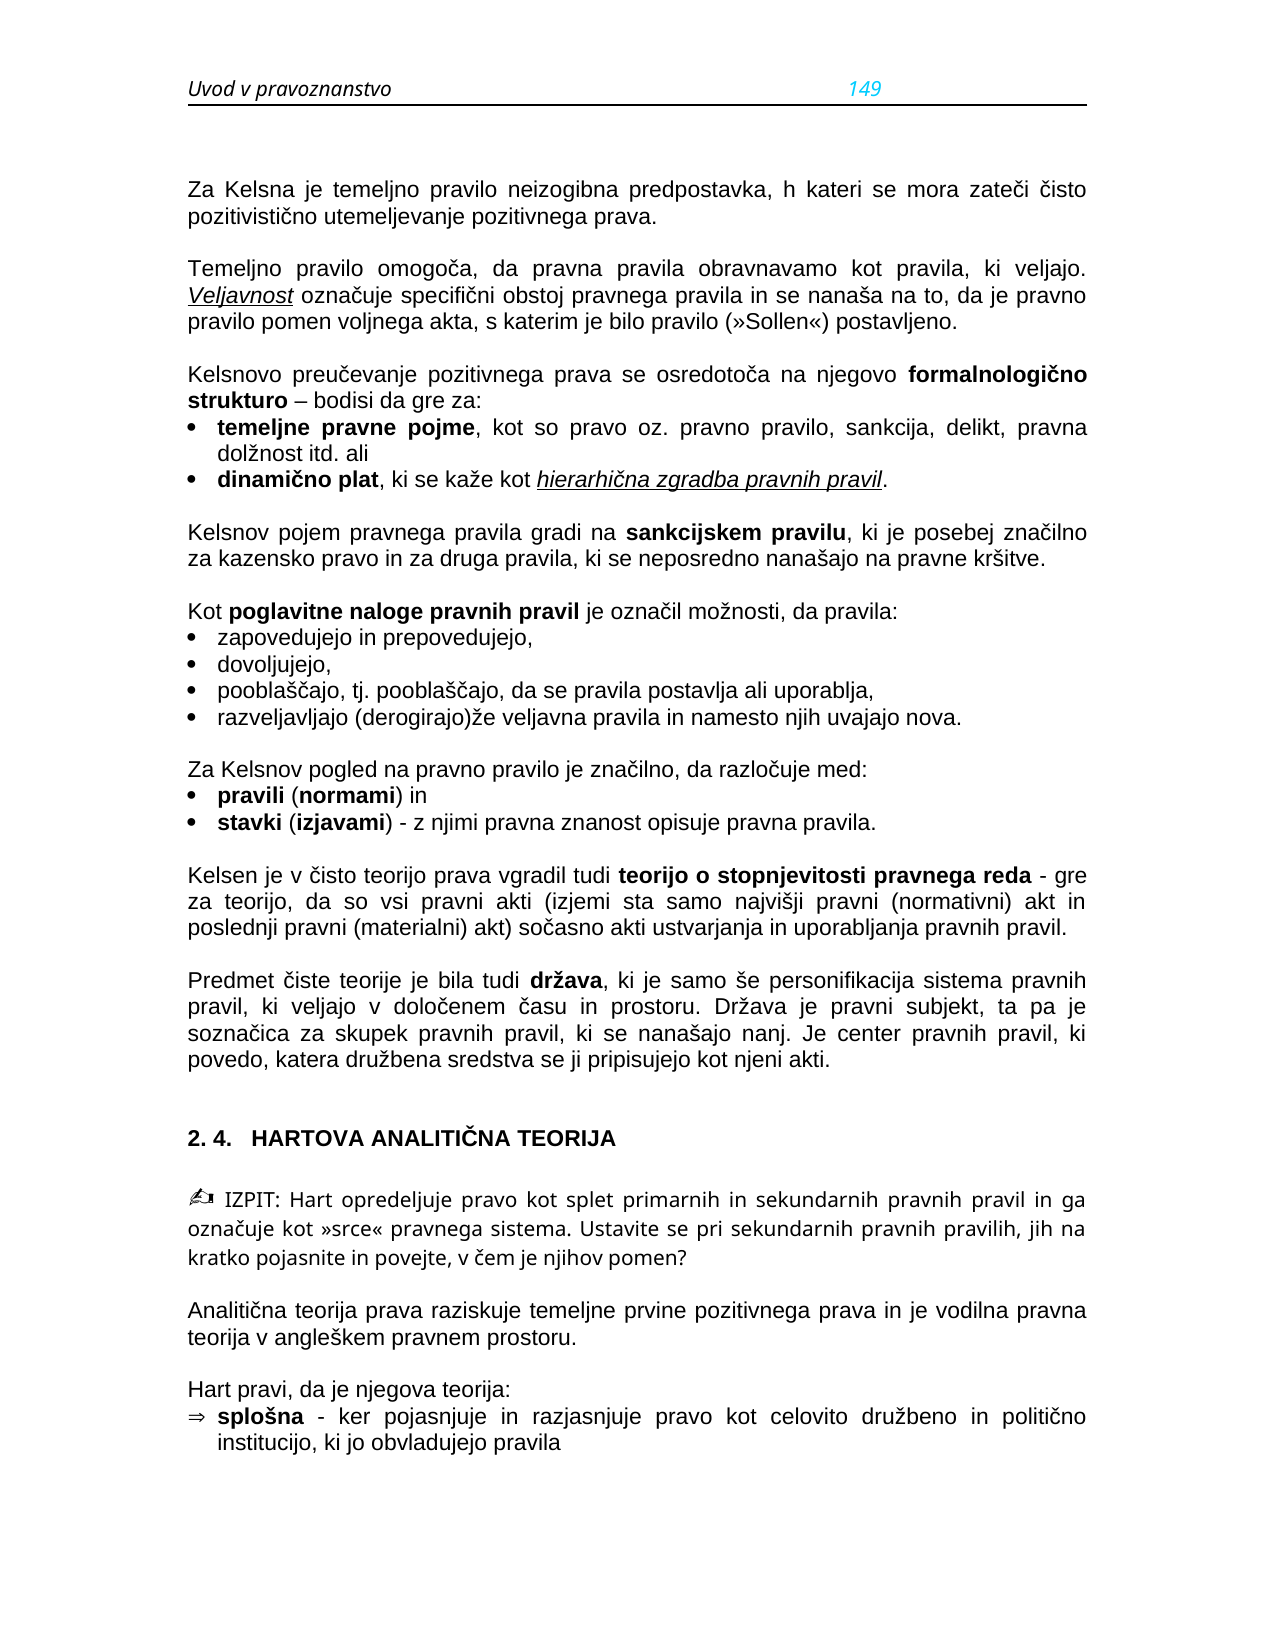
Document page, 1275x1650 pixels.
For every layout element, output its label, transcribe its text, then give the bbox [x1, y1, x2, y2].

text Kelsen je v čisto teorijo prava vgradil tudi teorijo o stopnjevitosti pravnega reda - gre za teorijo, da so vsi pravni akti (izjemi sta samo najvišji pravni (normativni) akt in poslednji pravni (materialni) akt) sočasno akti ustvarjanja in uporabljanja pravnih pravil. [187, 862, 1087, 941]
text Analitična teorija prava raziskuje temeljne prvine pozitivnega prava in je vodilna pravna teorija v angleškem pravnem prostoru. [187, 1297, 1087, 1350]
list pooblaščajo, tj. pooblaščajo, da se pravila postavlja ali uporablja, [187, 677, 1087, 703]
text 2. 4. HARTOVA ANALITIČNA TEORIJA [187, 1125, 1087, 1151]
text Predmet čiste teorije je bila tudi država, ki je samo še personifikacija sistema pravnih pravil, ki veljajo v določenem času in prostoru. Država je pravni subjekt, ta pa je soznačica za skupek pravnih pravil, ki se nanašajo nanj. Je center pravnih pravil, ki povedo, katera družbena sredstva se ji pripisujejo kot njeni akti. [187, 967, 1087, 1072]
text ? IZPIT: Hart opredeljuje pravo kot splet primarnih in sekundarnih pravnih pravil in ga označuje kot »srce« pravnega sistema. Ustavite se pri sekundarnih pravnih pravilih, jih na kratko pojasnite in povejte, v čem je njihov pomen? [187, 1186, 1087, 1271]
list razveljavljajo (derogirajo)že veljavna pravila in namesto njih uvajajo nova. [187, 703, 1087, 730]
list splošna - ker pojasnjuje in razjasnjuje pravo kot celovito družbeno in politično institucijo, ki jo obvladujejo pravila [187, 1403, 1087, 1456]
text Za Kelsna je temeljno pravilo neizogibna predpostavka, h kateri se mora zateči čisto pozitivistično utemeljevanje pozitivnega prava. [187, 176, 1087, 229]
text Hart pravi, da je njegova teorija: [187, 1376, 1087, 1403]
text Za Kelsnov pogled na pravno pravilo je značilno, da razločuje med: [187, 756, 1087, 782]
text Kelsnovo preučevanje pozitivnega prava se osredotoča na njegovo formalnologično strukturo – bodisi da gre za: [187, 361, 1087, 413]
list temeljne pravne pojme, kot so pravo oz. pravno pravilo, sankcija, delikt, pravna dolžnost itd. ali [187, 413, 1087, 466]
list zapovedujejo in prepovedujejo, [187, 624, 1087, 651]
list pravili (normami) in [187, 782, 1087, 809]
list dovoljujejo, [187, 651, 1087, 677]
text Kelsnov pojem pravnega pravila gradi na sankcijskem pravilu, ki je posebej značilno za kazensko pravo in za druga pravila, ki se neposredno nanašajo na pravne kršitve. [187, 519, 1087, 572]
text Temeljno pravilo omogoča, da pravna pravila obravnavamo kot pravila, ki veljajo. Veljavnost označuje specifični obstoj pravnega pravila in se nanaša na to, da je pravno pravilo pomen voljnega akta, s katerim je bilo pravilo (»Sollen«) postavljeno. [187, 255, 1087, 334]
list dinamično plat, ki se kaže kot hierarhična zgradba pravnih pravil. [187, 466, 1087, 493]
list stavki (izjavami) - z njimi pravna znanost opisuje pravna pravila. [187, 809, 1087, 835]
text Kot poglavitne naloge pravnih pravil je označil možnosti, da pravila: [187, 598, 1087, 624]
